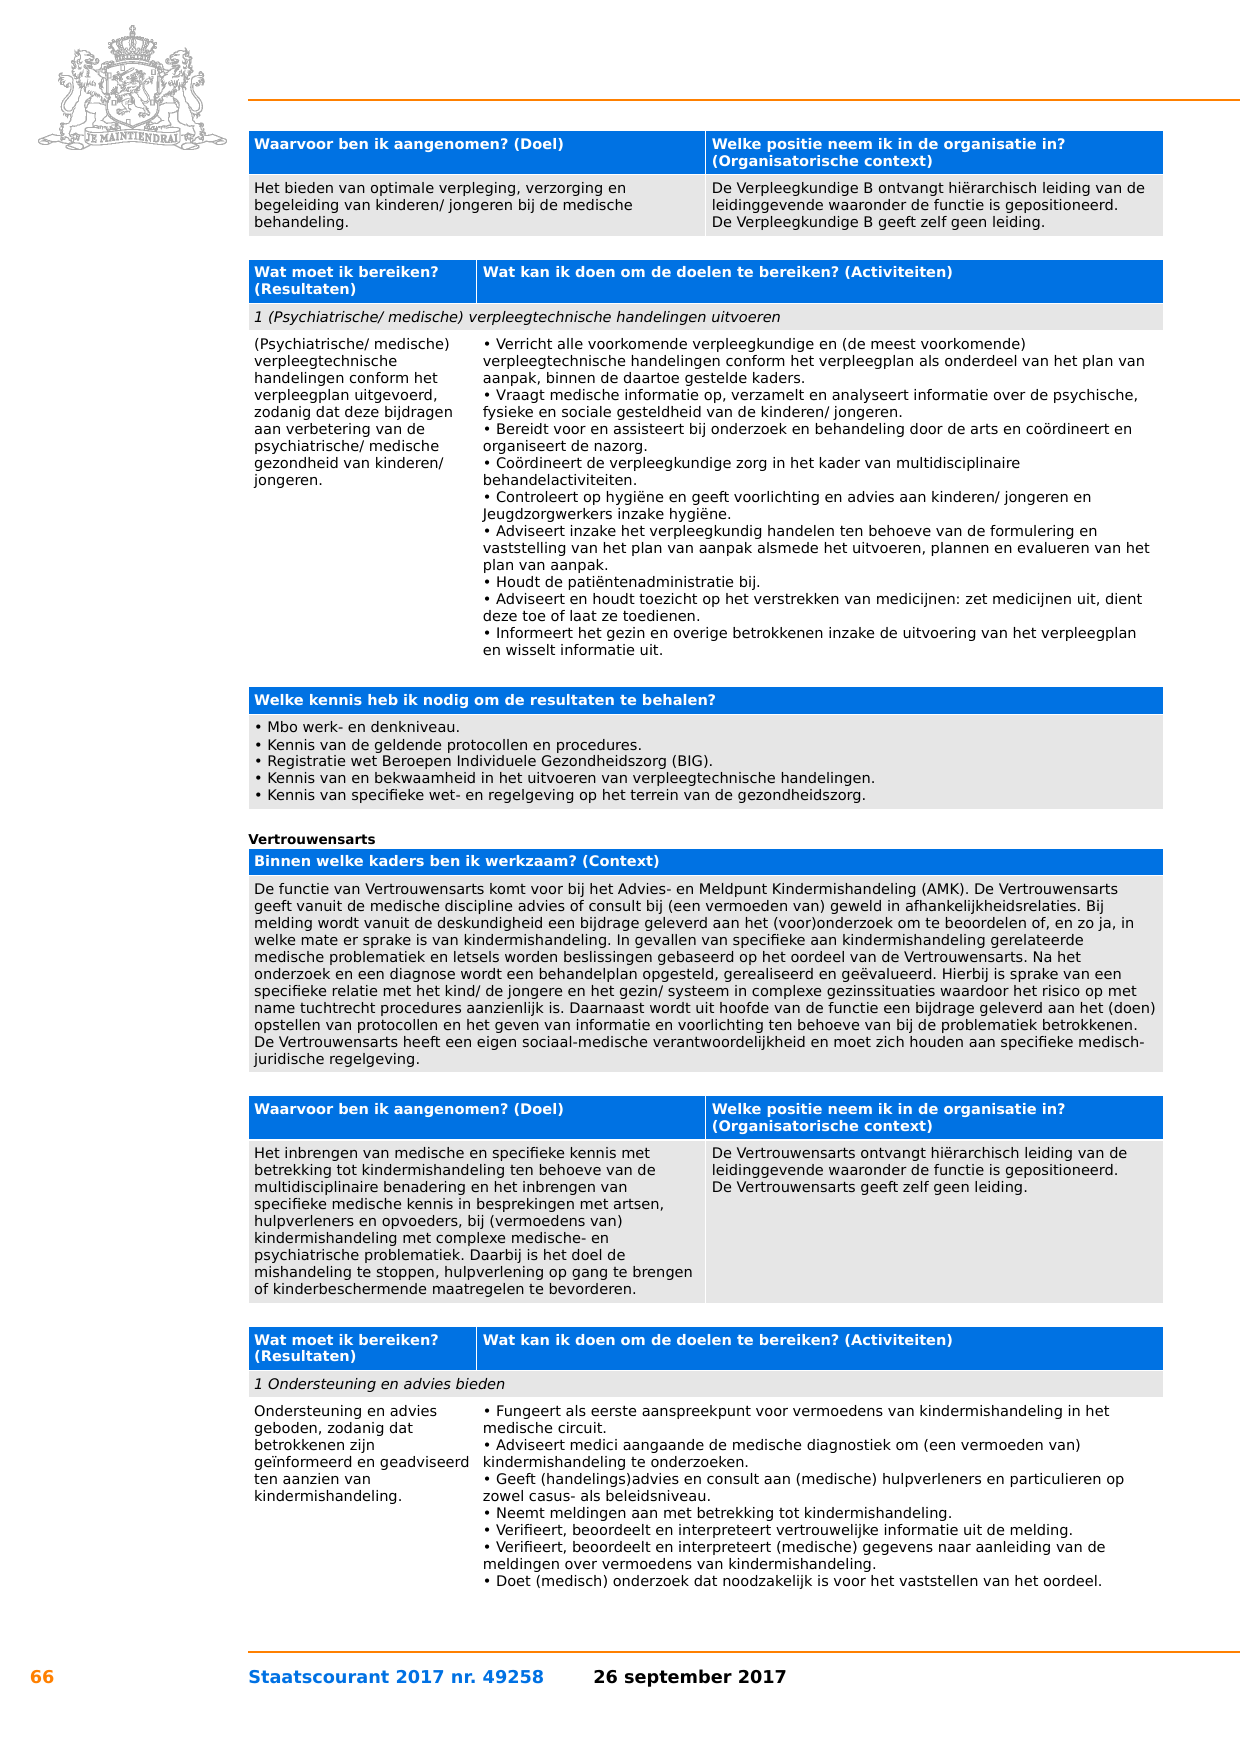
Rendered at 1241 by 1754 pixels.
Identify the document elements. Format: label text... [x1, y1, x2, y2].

table_header Waarvoor ben ik aangenomen? (Doel) [249, 131, 705, 174]
table_header Wat kan ik doen om de doelen te bereiken? (Activiteiten) [477, 260, 1163, 303]
table_cell • Verricht alle voorkomende verpleegkundige en (de meest voorkomende) verpleegtechnische handelingen conform het verpleegplan als onderdeel van het plan van aanpak, binnen de daartoe gestelde kaders. • Vraagt medische informatie op, verzamelt en analyseert informatie over de psychische, fysieke en sociale gesteldheid van de kinderen/ jongeren. • Bereidt voor en assisteert bij onderzoek en behandeling door de arts en coördineert en organiseert de nazorg. • Coördineert de verpleegkundige zorg in het kader van multidisciplinaire behandelactiviteiten. • Controleert op hygiëne en geeft voorlichting en advies aan kinderen/ jongeren en Jeugdzorgwerkers inzake hygiëne. • Adviseert inzake het verpleegkundig handelen ten behoeve van de formulering en vaststelling van het plan van aanpak alsmede het uitvoeren, plannen en evalueren van het plan van aanpak. • Houdt de patiëntenadministratie bij. • Adviseert en houdt toezicht op het verstrekken van medicijnen: zet medicijnen uit, dient deze toe of laat ze toedienen. • Informeert het gezin en overige betrokkenen inzake de uitvoering van het verpleegplan en wisselt informatie uit. [477, 331, 1163, 663]
table_cell Het inbrengen van medische en specifieke kennis met betrekking tot kindermishandeling ten behoeve van de multidisciplinaire benadering en het inbrengen van specifieke medische kennis in besprekingen met artsen, hulpverleners en opvoeders, bij (vermoedens van) kindermishandeling met complexe medische- en psychiatrische problematiek. Daarbij is het doel de mishandeling te stoppen, hulpverlening op gang te brengen of kinderbeschermende maatregelen te bevorderen. [249, 1141, 705, 1303]
table_cell Binnen welke kaders ben ik werkzaam? (Context) [249, 849, 1163, 875]
table_cell De functie van Vertrouwensarts komt voor bij het Advies- en Meldpunt Kindermishandeling (AMK). De Vertrouwensarts geeft vanuit de medische discipline advies of consult bij (een vermoeden van) geweld in afhankelijkheidsrelaties. Bij melding wordt vanuit de deskundigheid een bijdrage geleverd aan het (voor)onderzoek om te beoordelen of, en zo ja, in welke mate er sprake is van kindermishandeling. In gevallen van specifieke aan kindermishandeling gerelateerde medische problematiek en letsels worden beslissingen gebaseerd op het oordeel van de Vertrouwensarts. Na het onderzoek en een diagnose wordt een behandelplan opgesteld, gerealiseerd en geëvalueerd. Hierbij is sprake van een specifieke relatie met het kind/ de jongere en het gezin/ systeem in complexe gezinssituaties waardoor het risico op met name tuchtrecht procedures aanzienlijk is. Daarnaast wordt uit hoofde van de functie een bijdrage geleverd aan het (doen) opstellen van protocollen en het geven van informatie en voorlichting ten behoeve van bij de problematiek betrokkenen. De Vertrouwensarts heeft een eigen sociaal-medische verantwoordelijkheid en moet zich houden aan specifieke medisch-juridische regelgeving. [249, 876, 1163, 1072]
table_header Wat moet ik bereiken? (Resultaten) [249, 1327, 476, 1370]
table_header Welke kennis heb ik nodig om de resultaten te behalen? [249, 687, 1163, 714]
table_cell 1 Ondersteuning en advies bieden [249, 1371, 1163, 1397]
table_cell 1 (Psychiatrische/ medische) verpleegtechnische handelingen uitvoeren [249, 304, 1163, 330]
table_header Welke positie neem ik in de organisatie in? (Organisatorische context) [706, 131, 1163, 174]
table_header Waarvoor ben ik aangenomen? (Doel) [249, 1096, 705, 1139]
table_cell Het bieden van optimale verpleging, verzorging en begeleiding van kinderen/ jongeren bij de medische behandeling. [249, 175, 705, 236]
table_cell • Mbo werk- en denkniveau. • Kennis van de geldende protocollen en procedures. • Registratie wet Beroepen Individuele Gezondheidszorg (BIG). • Kennis van en bekwaamheid in het uitvoeren van verpleegtechnische handelingen. • Kennis van specifieke wet- en regelgeving op het terrein van de gezondheidszorg. [249, 715, 1163, 809]
table_cell • Fungeert als eerste aanspreekpunt voor vermoedens van kindermishandeling in het medische circuit. • Adviseert medici aangaande de medische diagnostiek om (een vermoeden van) kindermishandeling te onderzoeken. • Geeft (handelings)advies en consult aan (medische) hulpverleners en particulieren op zowel casus- als beleidsniveau. • Neemt meldingen aan met betrekking tot kindermishandeling. • Verifieert, beoordeelt en interpreteert vertrouwelijke informatie uit de melding. • Verifieert, beoordeelt en interpreteert (medische) gegevens naar aanleiding van de meldingen over vermoedens van kindermishandeling. • Doet (medisch) onderzoek dat noodzakelijk is voor het vaststellen van het oordeel. [477, 1399, 1163, 1594]
table_header Welke positie neem ik in de organisatie in? (Organisatorische context) [706, 1096, 1163, 1139]
table_header Wat kan ik doen om de doelen te bereiken? (Activiteiten) [477, 1327, 1163, 1370]
table_cell De Verpleegkundige B ontvangt hiërarchisch leiding van de leidinggevende waaronder de functie is gepositioneerd. De Verpleegkundige B geeft zelf geen leiding. [706, 175, 1163, 236]
table_header Wat moet ik bereiken? (Resultaten) [249, 260, 476, 303]
table_cell Ondersteuning en advies geboden, zodanig dat betrokkenen zijn geïnformeerd en geadviseerd ten aanzien van kindermishandeling. [249, 1399, 476, 1594]
picture [38, 25, 227, 150]
table_cell (Psychiatrische/ medische) verpleegtechnische handelingen conform het verpleegplan uitgevoerd, zodanig dat deze bijdragen aan verbetering van de psychiatrische/ medische gezondheid van kinderen/ jongeren. [249, 331, 476, 663]
table_header Vertrouwensarts [248, 832, 1163, 848]
table_cell De Vertrouwensarts ontvangt hiërarchisch leiding van de leidinggevende waaronder de functie is gepositioneerd. De Vertrouwensarts geeft zelf geen leiding. [706, 1141, 1163, 1303]
